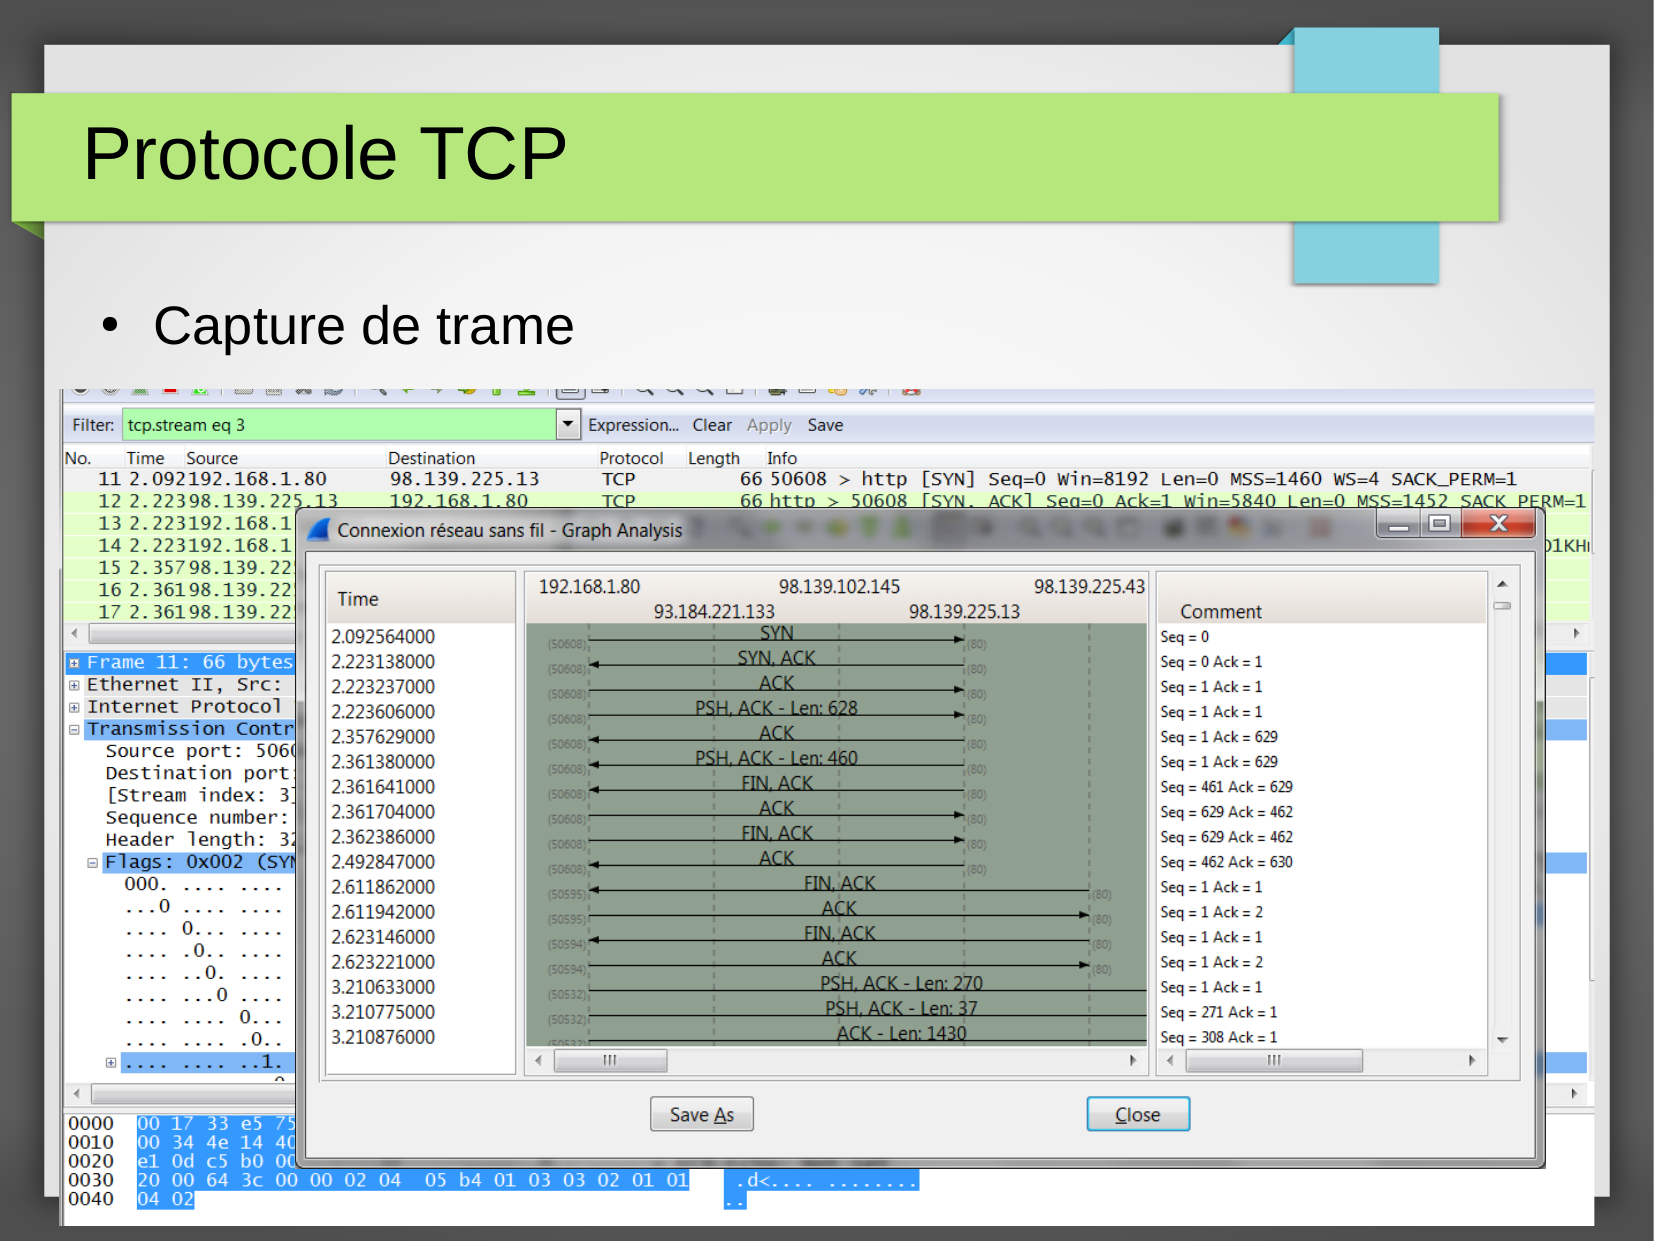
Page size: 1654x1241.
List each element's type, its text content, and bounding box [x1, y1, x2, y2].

picture [0, 0, 1654, 1241]
title Protocole TCP [82, 94, 1264, 213]
list Capture de trame [82, 295, 1571, 389]
